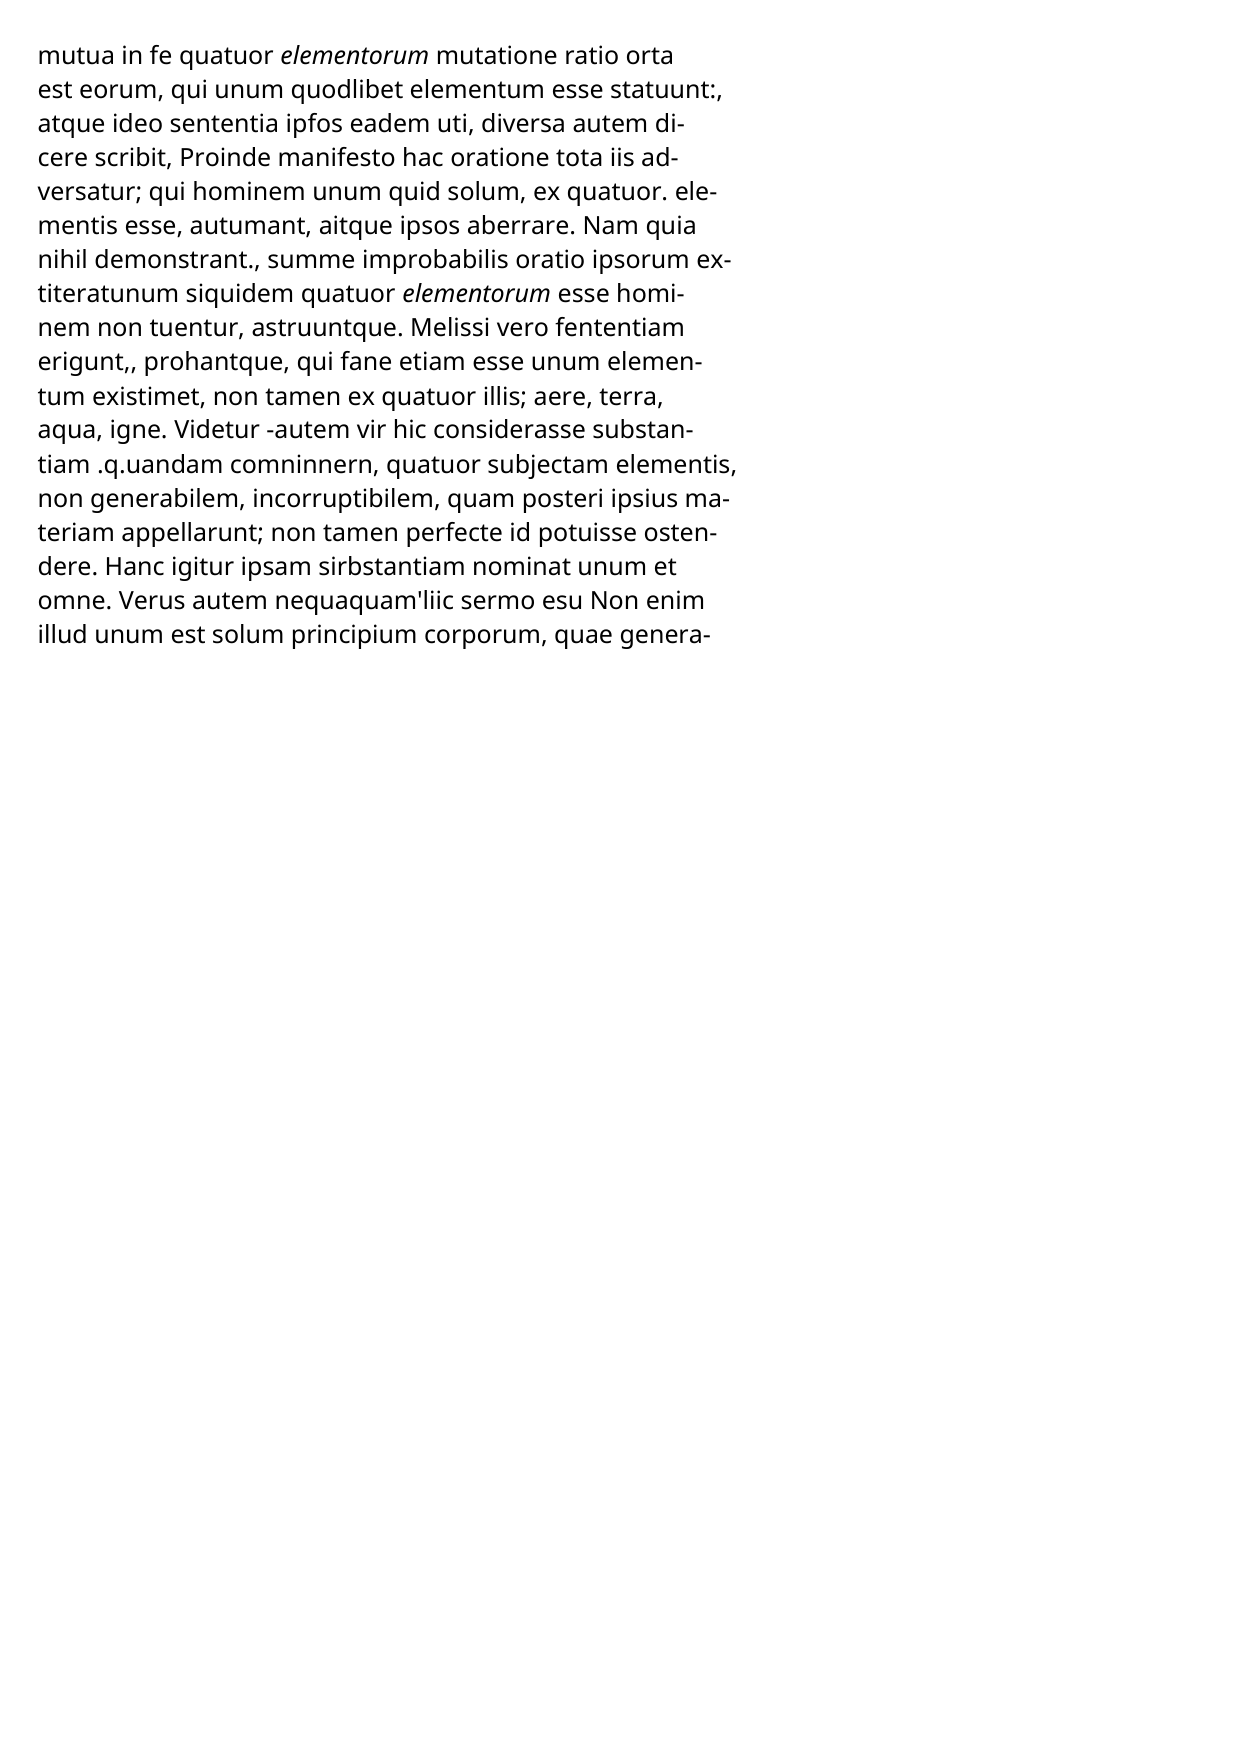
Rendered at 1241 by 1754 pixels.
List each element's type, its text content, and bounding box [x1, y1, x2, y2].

text mutua in fe quatuor elementorum mutatione ratio orta est eorum, qui unum quodlibet elementum esse statuunt:, atque ideo sententia ipfos eadem uti, diversa autem di- cere scribit, Proinde manifesto hac oratione tota iis ad- versatur; qui hominem unum quid solum, ex quatuor. ele- mentis esse, autumant, aitque ipsos aberrare. Nam quia nihil demonstrant., summe improbabilis oratio ipsorum ex- titeratunum siquidem quatuor elementorum esse homi- nem non tuentur, astruuntque. Melissi vero fententiam erigunt,, prohantque, qui fane etiam esse unum elemen- tum existimet, non tamen ex quatuor illis; aere, terra, aqua, igne. Videtur -autem vir hic considerasse substan- tiam .q.uandam comninnern, quatuor subjectam elementis, non generabilem, incorruptibilem, quam posteri ipsius ma- teriam appellarunt; non tamen perfecte id potuisse osten- dere. Hanc igitur ipsam sirbstantiam nominat unum et omne. Verus autem nequaquam'liic sermo esu Non enim illud unum est solum principium corporum, quae genera- [37, 37, 1203, 651]
